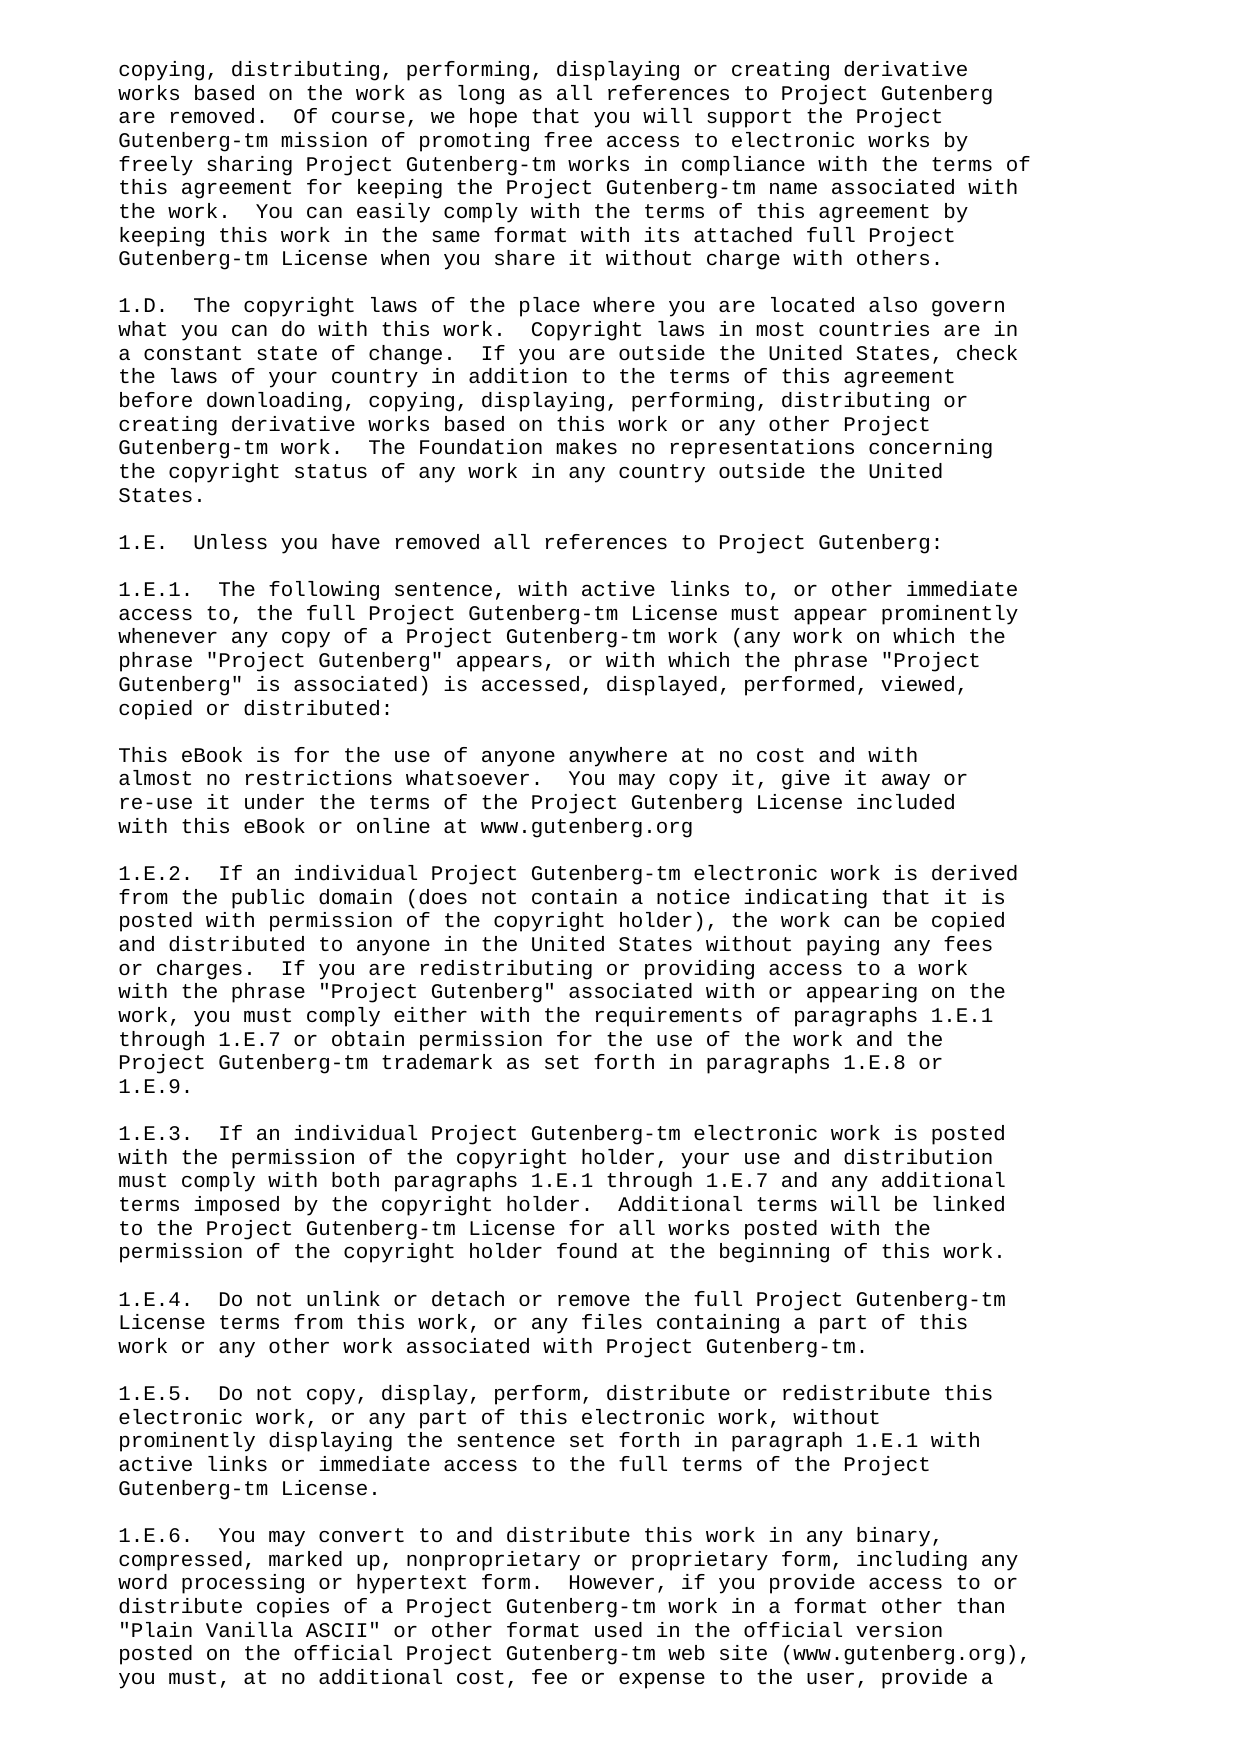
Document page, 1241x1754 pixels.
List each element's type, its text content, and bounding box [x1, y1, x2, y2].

text posted with permission of the copyright holder), the work can be copied [118, 910, 1181, 934]
text 1.E.6. You may convert to and distribute this work in any binary, [118, 1525, 1181, 1549]
text 1.E.4. Do not unlink or detach or remove the full Project Gutenberg-tm [118, 1289, 1181, 1312]
text permission of the copyright holder found at the beginning of this work. [118, 1241, 1181, 1265]
text almost no restrictions whatsoever. You may copy it, give it away or [118, 768, 1181, 792]
text freely sharing Project Gutenberg-tm works in compliance with the terms of [118, 154, 1181, 177]
text re-use it under the terms of the Project Gutenberg License included [118, 792, 1181, 816]
text States. [118, 485, 1181, 508]
text the laws of your country in addition to the terms of this agreement [118, 366, 1181, 390]
text the copyright status of any work in any country outside the United [118, 461, 1181, 485]
text with the phrase "Project Gutenberg" associated with or appearing on the [118, 981, 1181, 1005]
text before downloading, copying, displaying, performing, distributing or [118, 390, 1181, 414]
text 1.E.3. If an individual Project Gutenberg-tm electronic work is posted [118, 1123, 1181, 1147]
text Gutenberg" is associated) is accessed, displayed, performed, viewed, [118, 674, 1181, 697]
text electronic work, or any part of this electronic work, without [118, 1407, 1181, 1431]
text active links or immediate access to the full terms of the Project [118, 1454, 1181, 1478]
text Gutenberg-tm work. The Foundation makes no representations concerning [118, 437, 1181, 461]
text 1.E.1. The following sentence, with active links to, or other immediate [118, 579, 1181, 603]
text to the Project Gutenberg-tm License for all works posted with the [118, 1218, 1181, 1241]
text with this eBook or online at www.gutenberg.org [118, 816, 1181, 839]
text through 1.E.7 or obtain permission for the use of the work and the [118, 1028, 1181, 1052]
text access to, the full Project Gutenberg-tm License must appear prominently [118, 603, 1181, 627]
text phrase "Project Gutenberg" appears, or with which the phrase "Project [118, 650, 1181, 674]
text and distributed to anyone in the United States without paying any fees [118, 934, 1181, 958]
text 1.E.9. [118, 1076, 1181, 1099]
text Gutenberg-tm License when you share it without charge with others. [118, 248, 1181, 272]
text 1.E.5. Do not copy, display, perform, distribute or redistribute this [118, 1383, 1181, 1407]
text License terms from this work, or any files containing a part of this [118, 1312, 1181, 1336]
text work or any other work associated with Project Gutenberg-tm. [118, 1336, 1181, 1359]
text works based on the work as long as all references to Project Gutenberg [118, 83, 1181, 106]
text "Plain Vanilla ASCII" or other format used in the official version [118, 1620, 1181, 1643]
text a constant state of change. If you are outside the United States, check [118, 343, 1181, 366]
text whenever any copy of a Project Gutenberg-tm work (any work on which the [118, 627, 1181, 650]
text or charges. If you are redistributing or providing access to a work [118, 958, 1181, 981]
text are removed. Of course, we hope that you will support the Project [118, 106, 1181, 130]
text 1.E.2. If an individual Project Gutenberg-tm electronic work is derived [118, 863, 1181, 887]
text you must, at no additional cost, fee or expense to the user, provide a [118, 1667, 1181, 1691]
text copying, distributing, performing, displaying or creating derivative [118, 59, 1181, 83]
text from the public domain (does not contain a notice indicating that it is [118, 887, 1181, 910]
text copied or distributed: [118, 697, 1181, 721]
text Gutenberg-tm License. [118, 1478, 1181, 1501]
text what you can do with this work. Copyright laws in most countries are in [118, 319, 1181, 343]
text 1.E. Unless you have removed all references to Project Gutenberg: [118, 532, 1181, 556]
text creating derivative works based on this work or any other Project [118, 414, 1181, 437]
text this agreement for keeping the Project Gutenberg-tm name associated with [118, 177, 1181, 201]
text posted on the official Project Gutenberg-tm web site (www.gutenberg.org), [118, 1643, 1181, 1667]
text distribute copies of a Project Gutenberg-tm work in a format other than [118, 1596, 1181, 1620]
text work, you must comply either with the requirements of paragraphs 1.E.1 [118, 1005, 1181, 1028]
text word processing or hypertext form. However, if you provide access to or [118, 1572, 1181, 1596]
text the work. You can easily comply with the terms of this agreement by [118, 201, 1181, 224]
text terms imposed by the copyright holder. Additional terms will be linked [118, 1194, 1181, 1218]
text keeping this work in the same format with its attached full Project [118, 224, 1181, 248]
text This eBook is for the use of anyone anywhere at no cost and with [118, 745, 1181, 768]
text prominently displaying the sentence set forth in paragraph 1.E.1 with [118, 1431, 1181, 1454]
text compressed, marked up, nonproprietary or proprietary form, including any [118, 1549, 1181, 1572]
text must comply with both paragraphs 1.E.1 through 1.E.7 and any additional [118, 1170, 1181, 1194]
text with the permission of the copyright holder, your use and distribution [118, 1147, 1181, 1170]
text 1.D. The copyright laws of the place where you are located also govern [118, 296, 1181, 319]
text Gutenberg-tm mission of promoting free access to electronic works by [118, 130, 1181, 154]
text Project Gutenberg-tm trademark as set forth in paragraphs 1.E.8 or [118, 1052, 1181, 1076]
